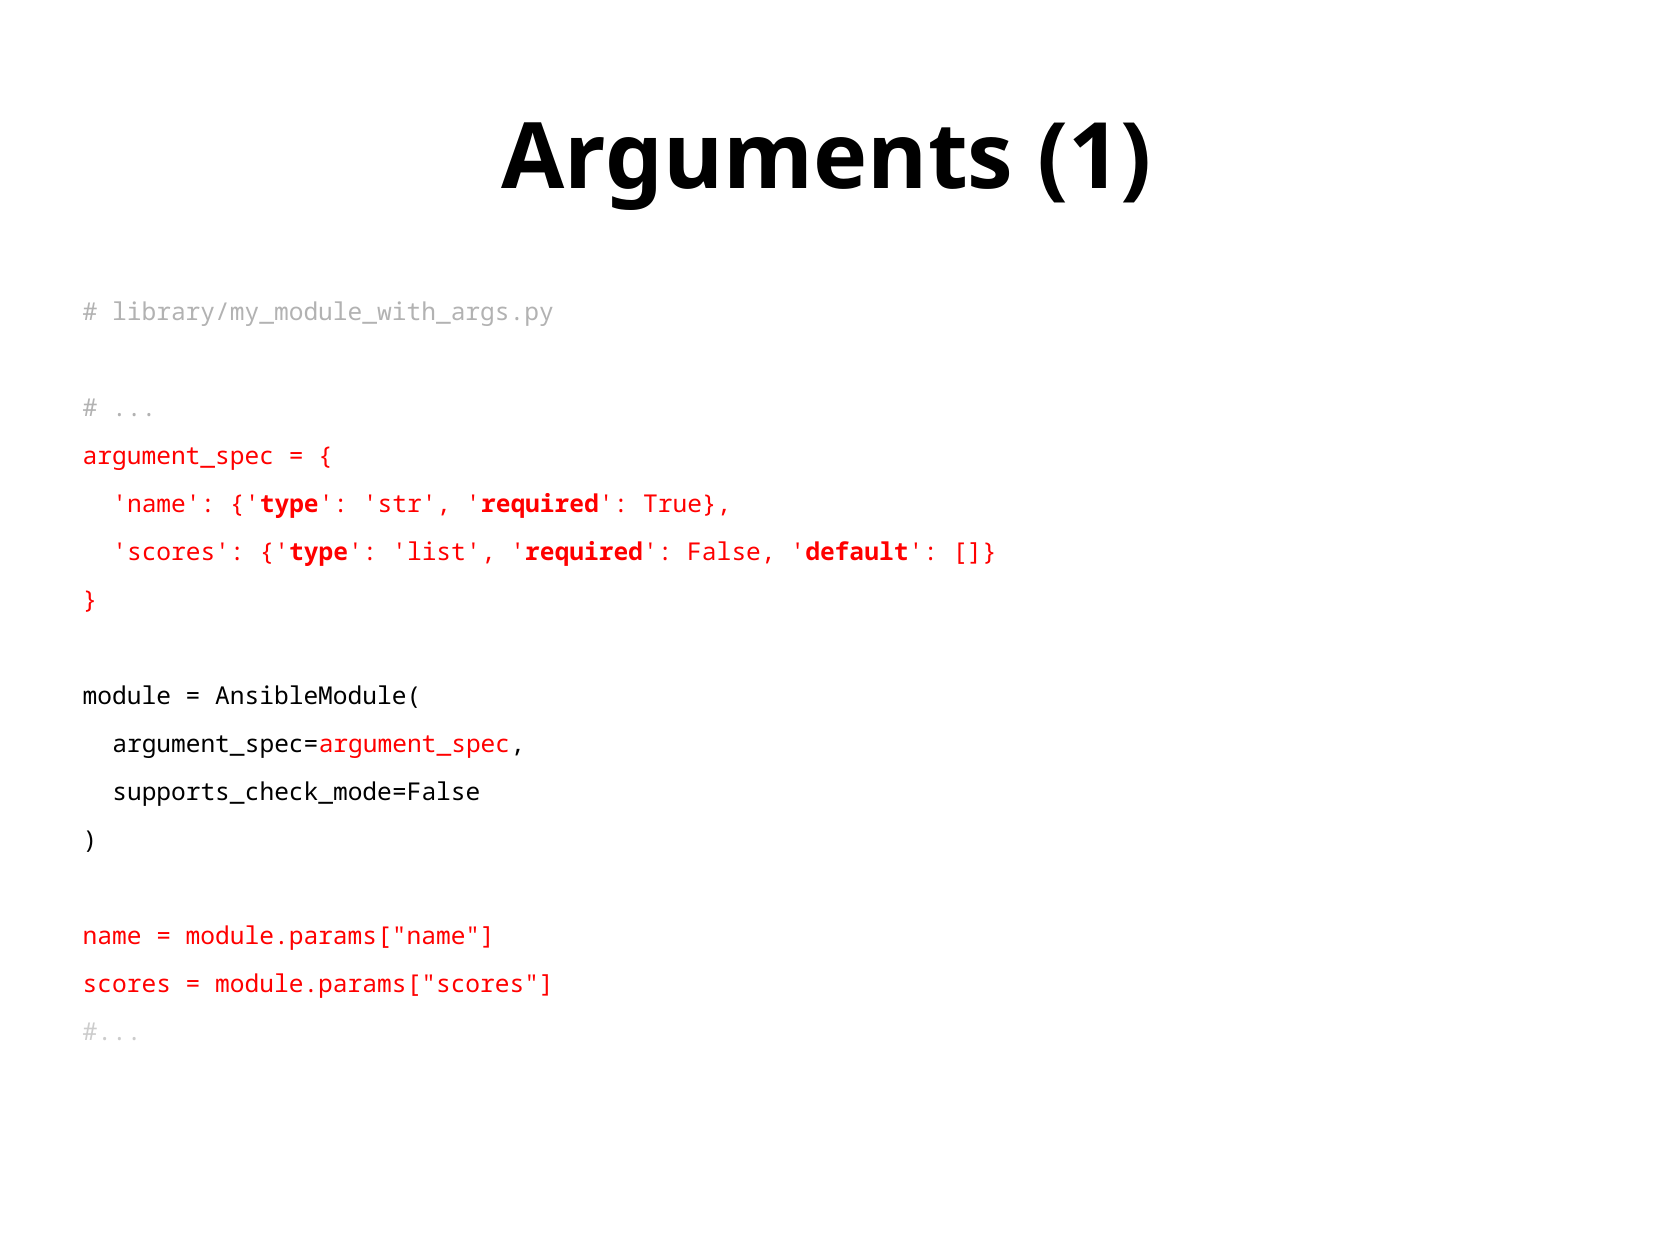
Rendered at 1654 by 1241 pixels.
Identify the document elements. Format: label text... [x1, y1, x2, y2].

title Arguments (1) [82, 49, 1571, 257]
list # library/my_module_with_args.py # ... argument_spec = { 'name': {'type': 'str', 'required': True}, 'scores': {'type': 'list', 'required': False, 'default': []} } module = AnsibleModule( argument_spec=argument_spec, supports_check_mode=False ) name = module.params["name"] scores = module.params["scores"] #... [82, 290, 1571, 1052]
